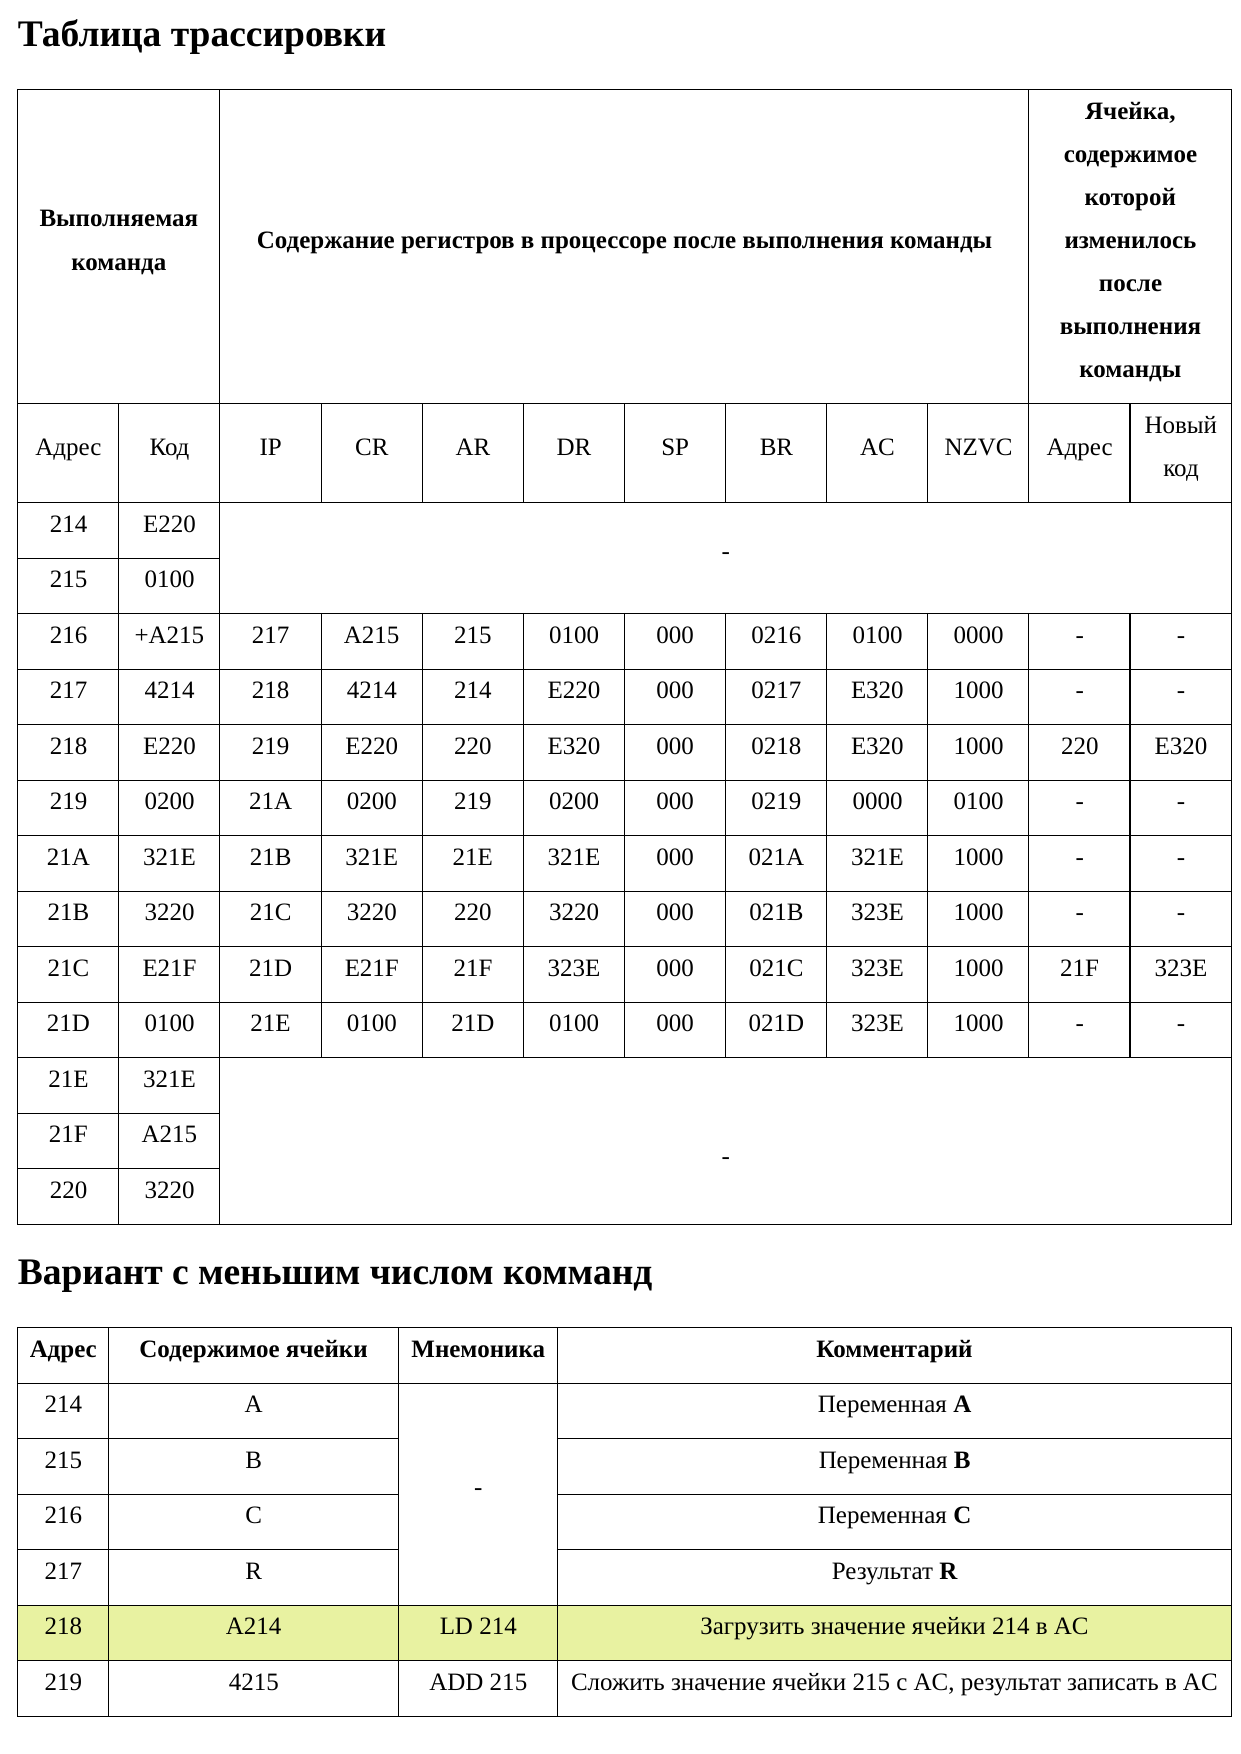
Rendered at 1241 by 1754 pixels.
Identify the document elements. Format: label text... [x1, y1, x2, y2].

table_cell 1000 [928, 947, 1028, 1002]
table_cell 000 [625, 836, 725, 891]
table_header Комментарий [558, 1328, 1231, 1382]
table_cell 217 [18, 1550, 108, 1604]
table_cell 021D [726, 1003, 826, 1057]
table_cell 021A [726, 836, 826, 891]
table_cell ADD 215 [399, 1661, 557, 1716]
table_cell E220 [524, 670, 624, 724]
table_cell 21C [220, 892, 321, 946]
table_cell Адрес [1029, 404, 1129, 502]
table_cell 220 [1029, 725, 1129, 779]
table_cell 0000 [827, 781, 927, 835]
table_cell - [1131, 614, 1231, 668]
table_cell Адрес [18, 404, 118, 502]
table_cell 3220 [524, 892, 624, 946]
table_cell 215 [423, 614, 523, 668]
table_cell 321E [119, 1058, 219, 1113]
table_cell +A215 [119, 614, 219, 668]
table_cell 000 [625, 892, 725, 946]
table_cell 0217 [726, 670, 826, 724]
table_cell 0100 [827, 614, 927, 668]
table_cell 21A [18, 836, 118, 891]
table_cell 323E [1131, 947, 1231, 1002]
table_cell A [109, 1384, 398, 1438]
table_cell IP [220, 404, 321, 502]
table_header Адрес [18, 1328, 108, 1382]
table_cell E220 [119, 725, 219, 779]
table_cell 219 [423, 781, 523, 835]
table_cell Загрузить значение ячейки 214 в AC [558, 1606, 1231, 1660]
table_cell C [109, 1495, 398, 1549]
table_cell - [1131, 892, 1231, 946]
table_cell 21D [423, 1003, 523, 1057]
table_cell - [1029, 614, 1129, 668]
table_cell E21F [322, 947, 422, 1002]
table_cell - [1029, 836, 1129, 891]
table_cell 0200 [119, 781, 219, 835]
table_cell 1000 [928, 892, 1028, 946]
table_cell E320 [827, 725, 927, 779]
table_cell - [1029, 670, 1129, 724]
table_cell 218 [220, 670, 321, 724]
table_cell - [1029, 892, 1129, 946]
table_cell Переменная A [558, 1384, 1231, 1438]
table_cell 219 [18, 1661, 108, 1716]
table_cell 21F [423, 947, 523, 1002]
table_cell CR [322, 404, 422, 502]
table_cell 1000 [928, 836, 1028, 891]
table_cell 0219 [726, 781, 826, 835]
table_cell LD 214 [399, 1606, 557, 1660]
table_cell 321E [119, 836, 219, 891]
table_cell 21A [220, 781, 321, 835]
table_cell - [1131, 1003, 1231, 1057]
table_cell 3220 [119, 892, 219, 946]
table_cell 21D [18, 1003, 118, 1057]
table_cell 0218 [726, 725, 826, 779]
table_cell B [109, 1439, 398, 1493]
table_cell 214 [18, 1384, 108, 1438]
table_cell - [220, 1058, 1231, 1224]
table_cell 217 [220, 614, 321, 668]
table_cell 217 [18, 670, 118, 724]
table_cell SP [625, 404, 725, 502]
table_header Содержание регистров в процессоре после выполнения команды [220, 90, 1028, 403]
table_cell E320 [827, 670, 927, 724]
table_cell 000 [625, 725, 725, 779]
table_cell 3220 [119, 1169, 219, 1224]
table_cell 000 [625, 947, 725, 1002]
table_cell 220 [18, 1169, 118, 1224]
table_cell 21D [220, 947, 321, 1002]
table_cell 323E [827, 947, 927, 1002]
table_cell R [109, 1550, 398, 1604]
table_cell DR [524, 404, 624, 502]
table_cell Сложить значение ячейки 215 с AC, результат записать в AC [558, 1661, 1231, 1716]
table_cell 21F [18, 1114, 118, 1168]
table_cell 000 [625, 670, 725, 724]
table_cell 1000 [928, 725, 1028, 779]
table_cell 216 [18, 1495, 108, 1549]
table_cell 219 [220, 725, 321, 779]
table_header Выполняемая команда [18, 90, 219, 403]
table_header Содержимое ячейки [109, 1328, 398, 1382]
table_cell 021C [726, 947, 826, 1002]
table_cell 219 [18, 781, 118, 835]
table_cell 0100 [322, 1003, 422, 1057]
table_cell - [1029, 1003, 1129, 1057]
table_cell 215 [18, 559, 118, 613]
table_cell AC [827, 404, 927, 502]
table_cell - [399, 1384, 557, 1604]
table_cell - [1131, 670, 1231, 724]
table_cell 0100 [928, 781, 1028, 835]
table_cell 214 [423, 670, 523, 724]
table_cell 323E [524, 947, 624, 1002]
table_cell A215 [119, 1114, 219, 1168]
table_cell Код [119, 404, 219, 502]
table_cell AR [423, 404, 523, 502]
table_cell 0100 [119, 559, 219, 613]
table_cell 323E [827, 1003, 927, 1057]
table_cell 220 [423, 892, 523, 946]
table_cell 321E [827, 836, 927, 891]
table_cell NZVC [928, 404, 1028, 502]
table_cell 21B [220, 836, 321, 891]
table_cell A215 [322, 614, 422, 668]
table_cell 4215 [109, 1661, 398, 1716]
table_cell 1000 [928, 670, 1028, 724]
table_cell 0216 [726, 614, 826, 668]
table_cell 21C [18, 947, 118, 1002]
table_cell - [220, 503, 1231, 613]
table_cell 323E [827, 892, 927, 946]
table_cell 321E [322, 836, 422, 891]
table_cell E320 [524, 725, 624, 779]
table_cell E21F [119, 947, 219, 1002]
table_cell 0100 [524, 1003, 624, 1057]
table_cell 000 [625, 781, 725, 835]
table_cell 4214 [322, 670, 422, 724]
table_cell E320 [1131, 725, 1231, 779]
table_cell 220 [423, 725, 523, 779]
table_cell E220 [119, 503, 219, 557]
table_cell 0200 [524, 781, 624, 835]
table_cell 21E [423, 836, 523, 891]
table_cell 214 [18, 503, 118, 557]
table_header Ячейка, содержимое которой изменилось после выполнения команды [1029, 90, 1231, 403]
table_cell - [1131, 781, 1231, 835]
table_cell 218 [18, 1606, 108, 1660]
table_cell 215 [18, 1439, 108, 1493]
table_cell 0200 [322, 781, 422, 835]
table_cell BR [726, 404, 826, 502]
table_cell A214 [109, 1606, 398, 1660]
table_cell E220 [322, 725, 422, 779]
table_cell 21F [1029, 947, 1129, 1002]
table_cell 3220 [322, 892, 422, 946]
table_cell 21B [18, 892, 118, 946]
subtitle Вариант с меньшим числом комманд [18, 1250, 1231, 1293]
table_cell 000 [625, 1003, 725, 1057]
table_cell Переменная B [558, 1439, 1231, 1493]
table_cell 218 [18, 725, 118, 779]
table_cell - [1029, 781, 1129, 835]
table_cell Результат R [558, 1550, 1231, 1604]
table_cell 000 [625, 614, 725, 668]
table_cell 0000 [928, 614, 1028, 668]
table_cell 021B [726, 892, 826, 946]
table_cell 21E [18, 1058, 118, 1113]
table_cell 4214 [119, 670, 219, 724]
table_cell 216 [18, 614, 118, 668]
table_cell Новый код [1131, 404, 1231, 502]
table_cell Переменная C [558, 1495, 1231, 1549]
table_cell 321E [524, 836, 624, 891]
table_cell 0100 [119, 1003, 219, 1057]
table_cell - [1131, 836, 1231, 891]
subtitle Таблица трассировки [18, 12, 1231, 55]
table_header Мнемоника [399, 1328, 557, 1382]
table_cell 1000 [928, 1003, 1028, 1057]
table_cell 0100 [524, 614, 624, 668]
table_cell 21E [220, 1003, 321, 1057]
